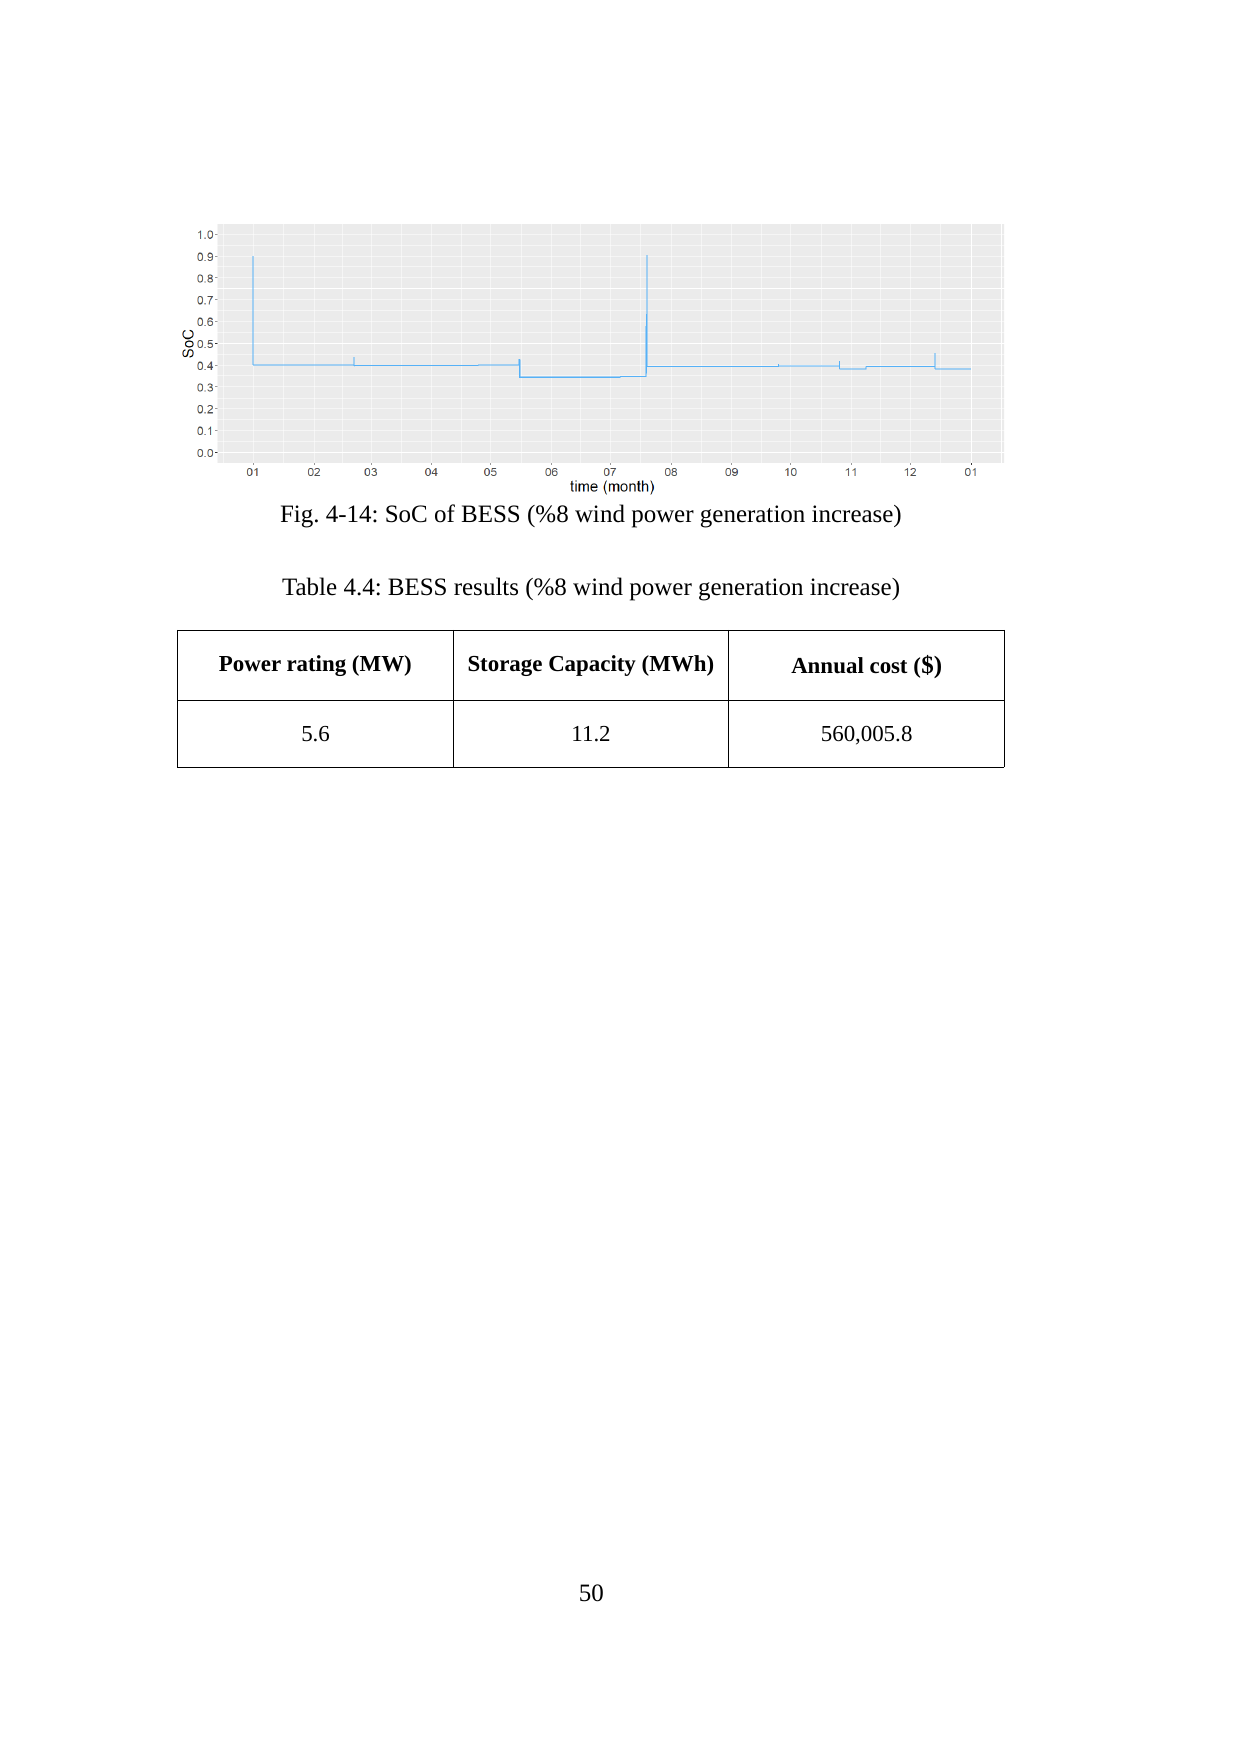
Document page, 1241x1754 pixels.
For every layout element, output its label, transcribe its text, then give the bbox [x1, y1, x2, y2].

table_cell 560,005.8 [729, 701, 1004, 767]
table_cell 5.6 [178, 701, 453, 767]
text Fig. 4-14: SoC of BESS (%8 wind power generation increase) [177, 497, 1004, 528]
text Table 4.4: BESS results (%8 wind power generation increase) [177, 572, 1004, 601]
table_cell 11.2 [454, 701, 728, 767]
table_header Power rating (MW) [178, 631, 453, 699]
table_header Storage Capacity (MWh) [454, 631, 728, 699]
picture [177, 219, 1005, 497]
table_header Annual cost ($) [729, 631, 1004, 699]
